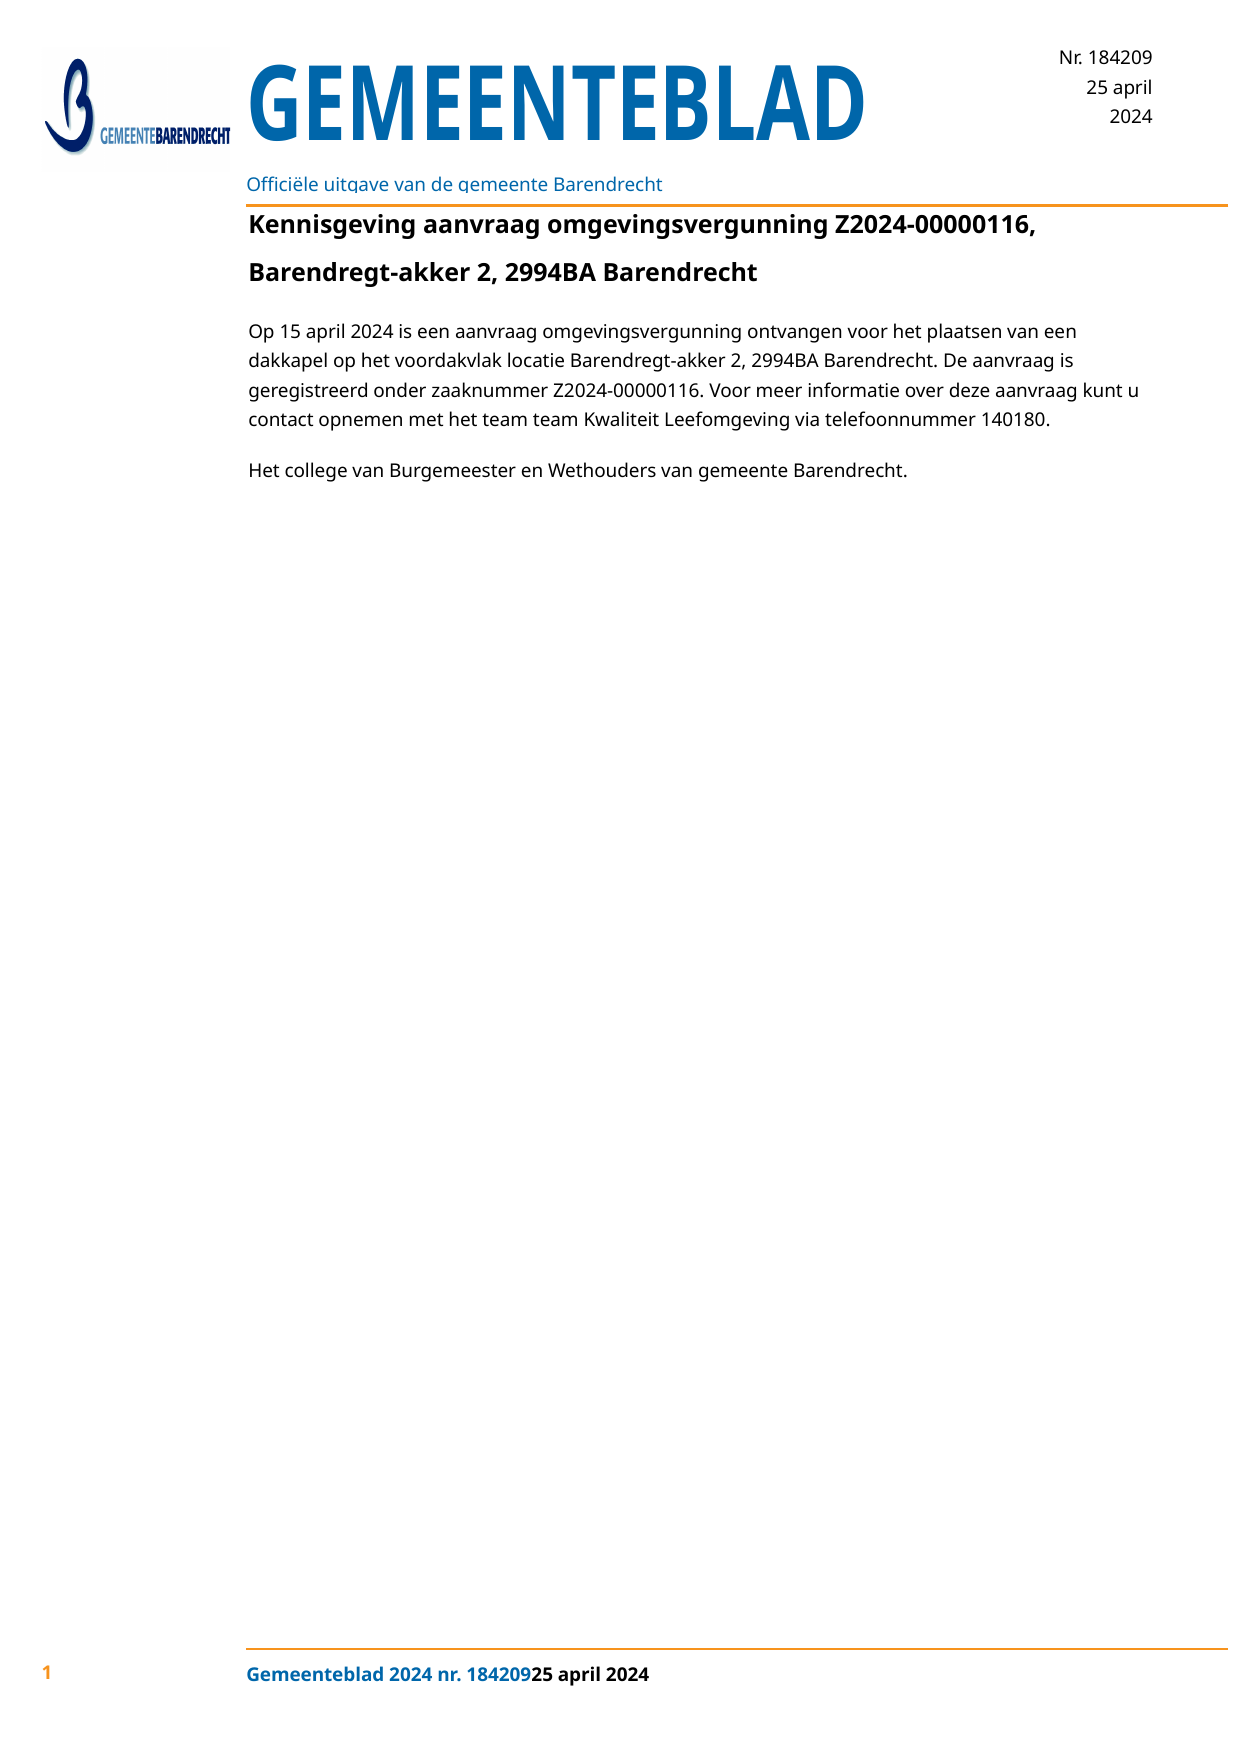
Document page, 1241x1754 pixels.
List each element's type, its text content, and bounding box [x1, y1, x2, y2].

text Op 15 april 2024 is een aanvraag omgevingsvergunning ontvangen voor het plaatsen van een dakkapel op het voordakvlak locatie Barendregt-akker 2, 2994BA Barendrecht. De aanvraag is geregistreerd onder zaaknummer Z2024-00000116. Voor meer informatie over deze aanvraag kunt u contact opnemen met het team team Kwaliteit Leefomgeving via telefoonnummer 140180. [248, 318, 1152, 432]
text Kennisgeving aanvraag omgevingsvergunning Z2024-00000116, Barendregt-akker 2, 2994BA Barendrecht [248, 207, 1152, 288]
picture [41, 47, 231, 172]
text Het college van Burgemeester en Wethouders van gemeente Barendrecht. [248, 457, 1152, 483]
